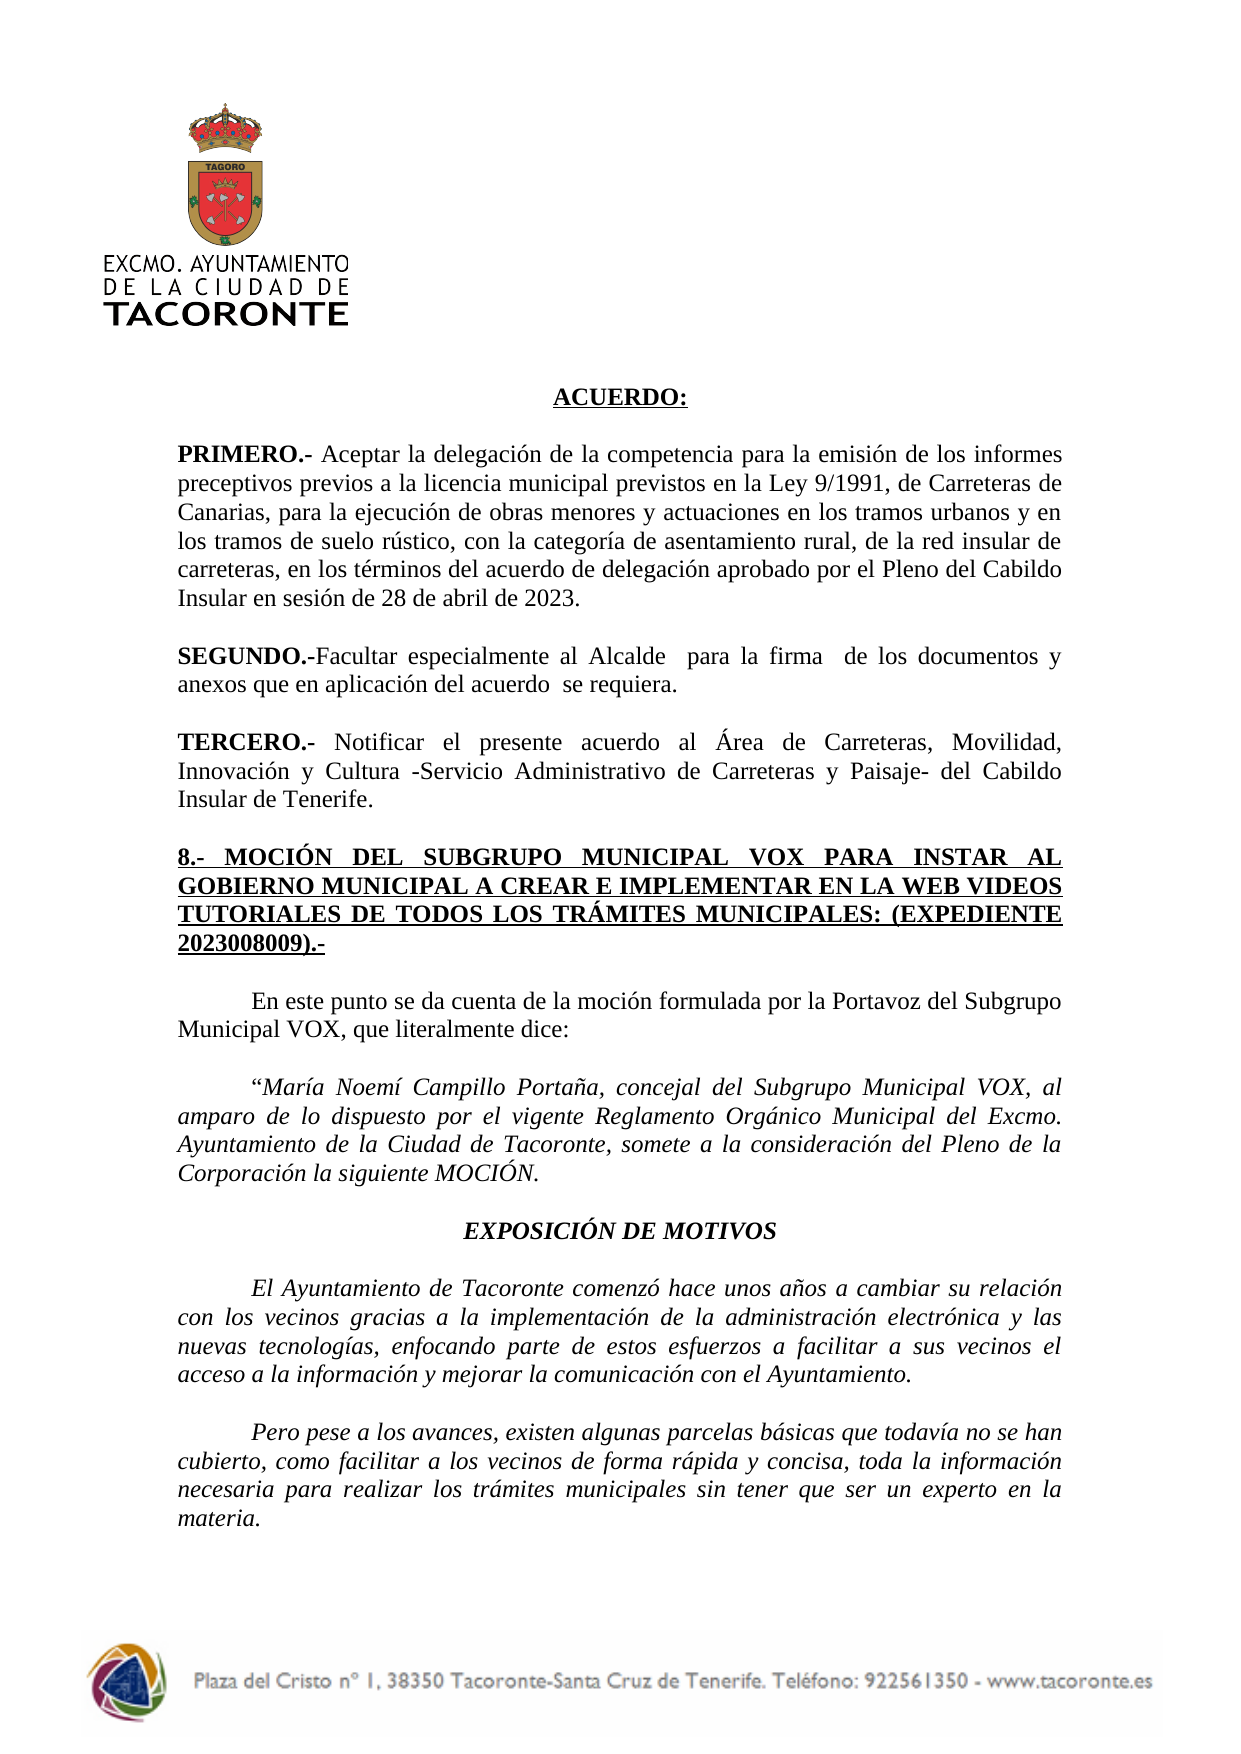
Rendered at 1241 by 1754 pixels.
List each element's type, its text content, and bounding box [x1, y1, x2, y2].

text “María Noemí Campillo Portaña, concejal del Subgrupo Municipal VOX, al amparo de lo dispuesto por el vigente Reglamento Orgánico Municipal del Excmo. Ayuntamiento de la Ciudad de Tacoronte, somete a la consideración del Pleno de la Corporación la siguiente MOCIÓN. [177, 1072, 1063, 1187]
text En este punto se da cuenta de la moción formulada por la Portavoz del Subgrupo Municipal VOX, que literalmente dice: [177, 986, 1063, 1043]
text TERCERO.- Notificar el presente acuerdo al Área de Carreteras, Movilidad, Innovación y Cultura -Servicio Administrativo de Carreteras y Paisaje- del Cabildo Insular de Tenerife. [177, 727, 1063, 813]
text TUTORIALES DE TODOS LOS TRÁMITES MUNICIPALES: (EXPEDIENTE [177, 897, 1063, 924]
text EXPOSICIÓN DE MOTIVOS [177, 1216, 1063, 1244]
subtitle ACUERDO: [177, 382, 1063, 411]
text 8.- MOCIÓN DEL SUBGRUPO MUNICIPAL VOX PARA INSTAR AL [177, 842, 1063, 867]
text PRIMERO.- Aceptar la delegación de la competencia para la emisión de los informes preceptivos previos a la licencia municipal previstos en la Ley 9/1991, de Carreteras de Canarias, para la ejecución de obras menores y actuaciones en los tramos urbanos y en los tramos de suelo rústico, con la categoría de asentamiento rural, de la red insular de carreteras, en los términos del acuerdo de delegación aprobado por el Pleno del Cabildo Insular en sesión de 28 de abril de 2023. [177, 439, 1063, 612]
text 2023008009).- [177, 925, 1063, 957]
text El Ayuntamiento de Tacoronte comenzó hace unos años a cambiar su relación con los vecinos gracias a la implementación de la administración electrónica y las nuevas tecnologías, enfocando parte de estos esfuerzos a facilitar a sus vecinos el acceso a la información y mejorar la comunicación con el Ayuntamiento. [177, 1273, 1063, 1388]
text GOBIERNO MUNICIPAL A CREAR E IMPLEMENTAR EN LA WEB VIDEOS [177, 868, 1063, 896]
text Pero pese a los avances, existen algunas parcelas básicas que todavía no se han cubierto, como facilitar a los vecinos de forma rápida y concisa, toda la información necesaria para realizar los trámites municipales sin tener que ser un experto en la materia. [177, 1417, 1063, 1532]
picture [80, 1630, 1163, 1737]
text SEGUNDO.-Facultar especialmente al Alcalde para la firma de los documentos y anexos que en aplicación del acuerdo se requiera. [177, 641, 1063, 698]
picture [103, 103, 348, 326]
